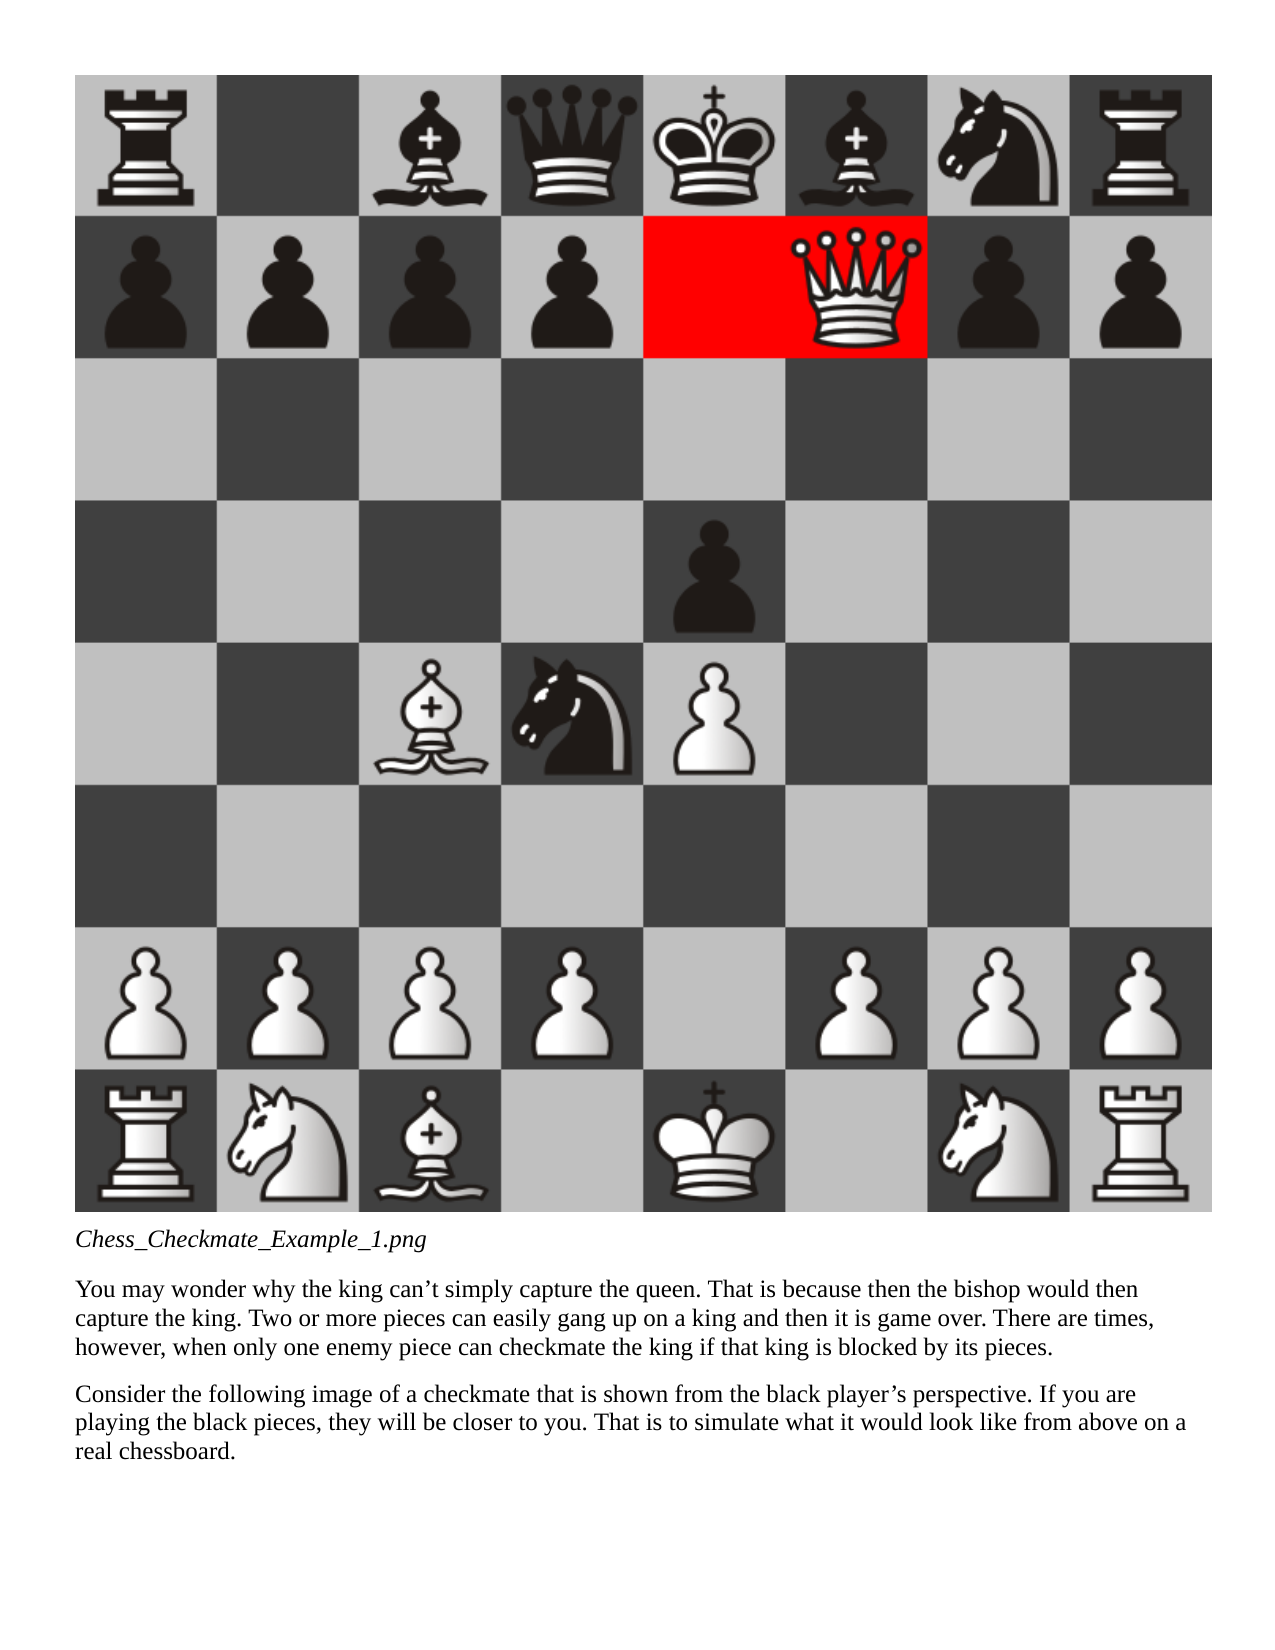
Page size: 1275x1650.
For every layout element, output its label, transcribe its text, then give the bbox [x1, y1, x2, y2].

text Consider the following image of a checkmate that is shown from the black player’s perspective. If you are playing the black pieces, they will be closer to you. That is to simulate what it would look like from above on a real chessboard. [75, 1379, 1200, 1465]
text You may wonder why the king can’t simply capture the queen. That is because then the bishop would then capture the king. Two or more pieces can easily gang up on a king and then it is game over. There are times, however, when only one enemy piece can checkmate the king if that king is blocked by its pieces. [75, 1274, 1200, 1361]
text Chess_Checkmate_Example_1.png [75, 1224, 1200, 1253]
picture [75, 75, 1212, 1212]
